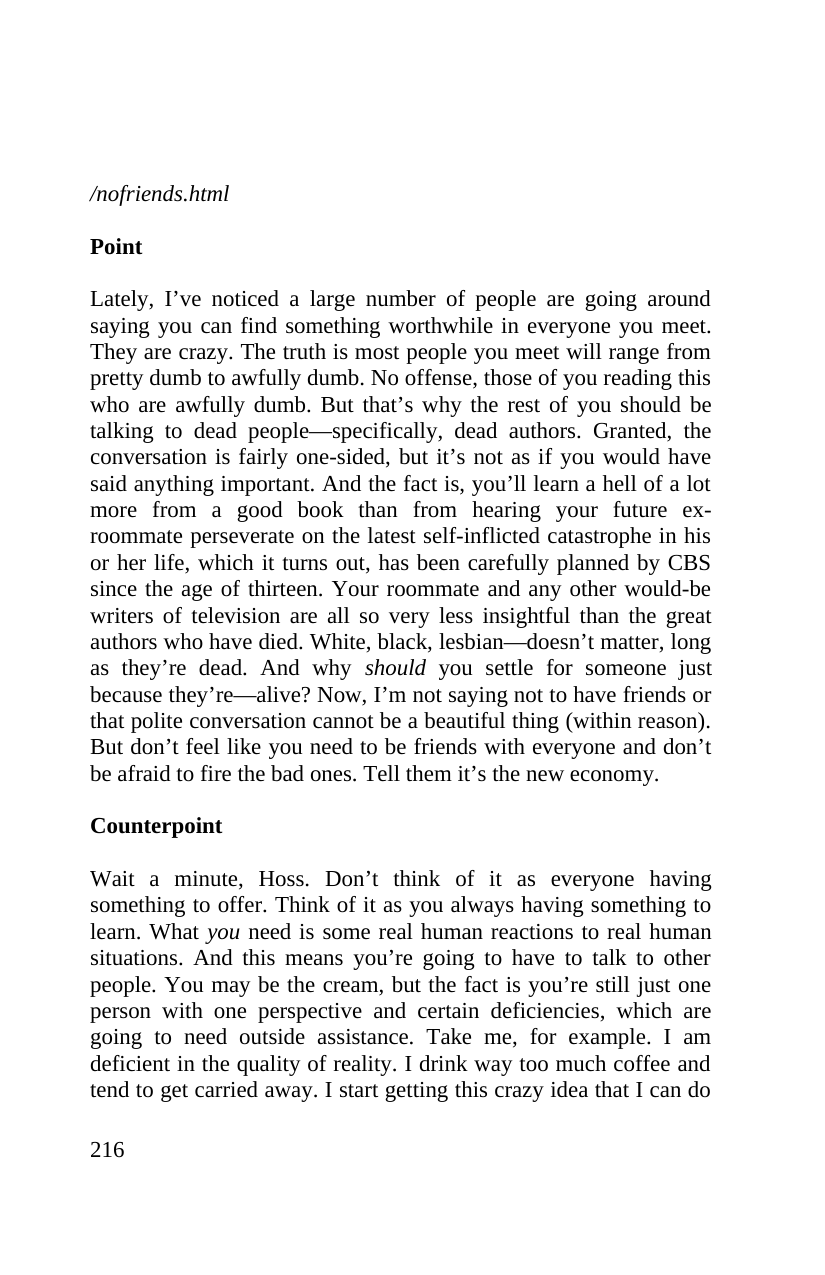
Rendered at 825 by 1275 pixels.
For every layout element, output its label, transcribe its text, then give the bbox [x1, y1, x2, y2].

text Point [90, 233, 712, 259]
text Lately, I’ve noticed a large number of people are going around saying you can find something worthwhile in everyone you meet. They are crazy. The truth is most people you meet will range from pretty dumb to awfully dumb. No offense, those of you reading this who are awfully dumb. But that’s why the rest of you should be talking to dead people—specifically, dead authors. Granted, the conversation is fairly one-sided, but it’s not as if you would have said anything important. And the fact is, you’ll learn a hell of a lot more from a good book than from hearing your future ex-roommate perseverate on the latest self-inflicted catastrophe in his or her life, which it turns out, has been carefully planned by CBS since the age of thirteen. Your roommate and any other would-be writers of television are all so very less insightful than the great authors who have died. White, black, lesbian—doesn’t matter, long as they’re dead. And why should you settle for someone just because they’re—alive? Now, I’m not saying not to have friends or that polite conversation cannot be a beautiful thing (within reason). But don’t feel like you need to be friends with everyone and don’t be afraid to fire the bad ones. Tell them it’s the new economy. [90, 285, 712, 786]
text Counterpoint [90, 812, 712, 839]
text Wait a minute, Hoss. Don’t think of it as everyone having something to offer. Think of it as you always having something to learn. What you need is some real human reactions to real human situations. And this means you’re going to have to talk to other people. You may be the cream, but the fact is you’re still just one person with one perspective and certain deficiencies, which are going to need outside assistance. Take me, for example. I am deficient in the quality of reality. I drink way too much coffee and tend to get carried away. I start getting this crazy idea that I can do [90, 865, 712, 1102]
text /nofriends.html [90, 180, 712, 206]
